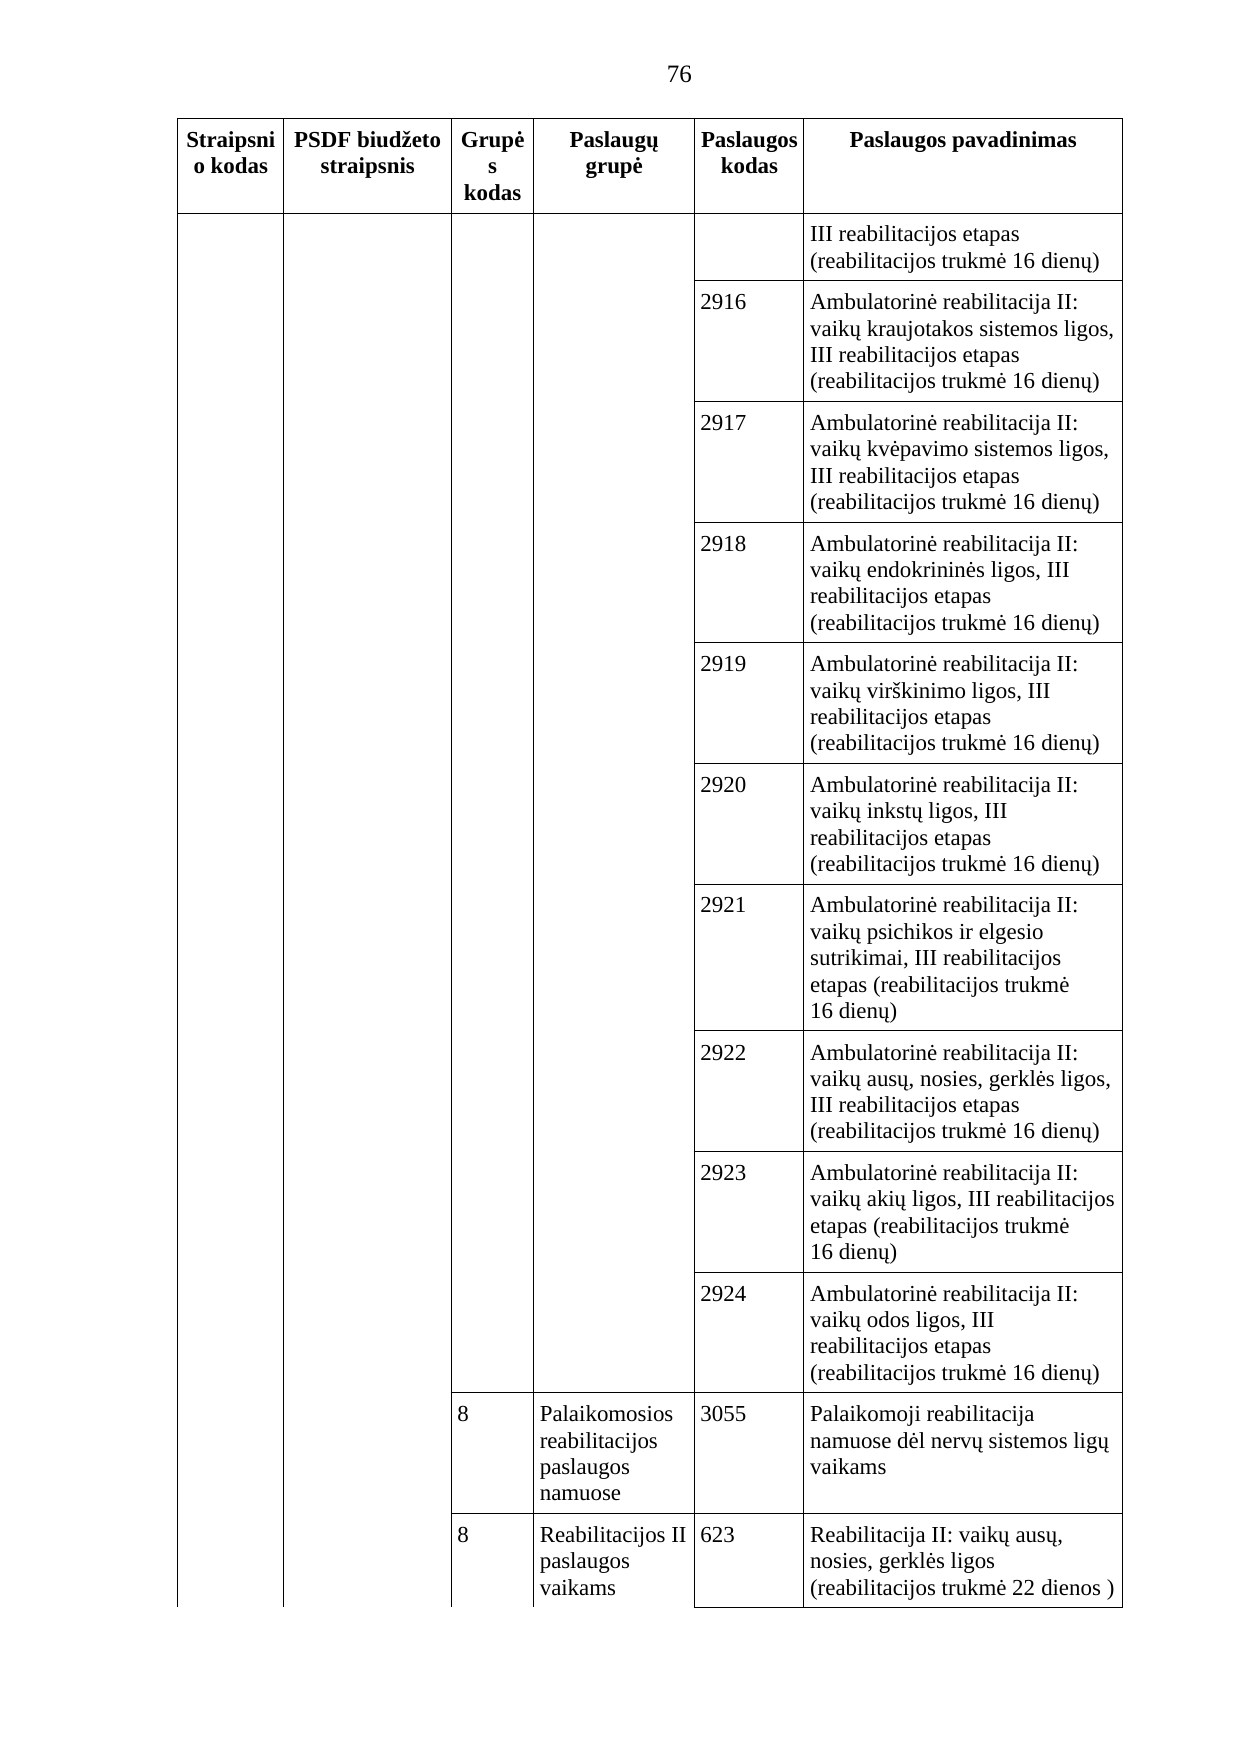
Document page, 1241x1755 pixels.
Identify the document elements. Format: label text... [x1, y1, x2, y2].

table_cell [178, 884, 283, 1030]
table_cell Ambulatorinė reabilitacija II: vaikų virškinimo ligos, III reabilitacijos etapas (reabilitacijos trukmė 16 dienų) [804, 643, 1122, 763]
table_header Paslaugos kodas [695, 119, 803, 212]
table_cell [452, 763, 533, 883]
table_cell Ambulatorinė reabilitacija II: vaikų endokrininės ligos, III reabilitacijos etapas (reabilitacijos trukmė 16 dienų) [804, 523, 1122, 642]
table_cell [534, 1030, 694, 1151]
table_cell [452, 1272, 533, 1392]
table_header Paslaugų grupė [534, 119, 694, 212]
table_cell [178, 522, 283, 642]
table_cell [534, 1151, 694, 1272]
table_cell [452, 280, 533, 401]
table_cell 3055 [695, 1393, 803, 1513]
table_cell Ambulatorinė reabilitacija II: vaikų psichikos ir elgesio sutrikimai, III reabilitacijos etapas (reabilitacijos trukmė 16 dienų) [804, 885, 1122, 1030]
table_cell 2919 [695, 643, 803, 763]
table_cell 8 [452, 1514, 533, 1607]
table_cell III reabilitacijos etapas (reabilitacijos trukmė 16 dienų) [804, 214, 1122, 280]
table_cell [178, 214, 283, 280]
table_cell [178, 1272, 283, 1392]
table_header Straipsnio kodas [178, 119, 283, 212]
table_cell [284, 280, 451, 401]
table_cell 2921 [695, 885, 803, 1030]
table_cell Ambulatorinė reabilitacija II: vaikų ausų, nosies, gerklės ligos, III reabilitacijos etapas (reabilitacijos trukmė 16 dienų) [804, 1031, 1122, 1151]
table_cell [284, 1272, 451, 1392]
table_header Grupės kodas [452, 119, 533, 212]
table_cell 623 [695, 1514, 803, 1607]
table_cell Ambulatorinė reabilitacija II: vaikų inkstų ligos, III reabilitacijos etapas (reabilitacijos trukmė 16 dienų) [804, 764, 1122, 883]
table_cell [452, 214, 533, 280]
table_cell 2920 [695, 764, 803, 883]
table_cell [284, 214, 451, 280]
table_cell 2917 [695, 402, 803, 522]
table_cell Palaikomoji reabilitacija namuose dėl nervų sistemos ligų vaikams [804, 1393, 1122, 1513]
table_cell 2922 [695, 1031, 803, 1151]
table_cell 2924 [695, 1273, 803, 1392]
table_cell [534, 280, 694, 401]
table_cell Ambulatorinė reabilitacija II: vaikų kraujotakos sistemos ligos, III reabilitacijos etapas (reabilitacijos trukmė 16 dienų) [804, 281, 1122, 401]
table_cell [178, 642, 283, 763]
table_cell 2916 [695, 281, 803, 401]
table_cell 8 [452, 1393, 533, 1513]
table_cell Reabilitacija II: vaikų ausų, nosies, gerklės ligos (reabilitacijos trukmė 22 dienos ) [804, 1514, 1122, 1607]
table_cell [178, 1030, 283, 1151]
table_cell [284, 1030, 451, 1151]
table_cell 2923 [695, 1152, 803, 1272]
table_cell [452, 884, 533, 1030]
table_cell [534, 763, 694, 883]
table_cell [284, 642, 451, 763]
table_cell Reabilitacijos II paslaugos vaikams [534, 1514, 694, 1607]
table_header Paslaugos pavadinimas [804, 119, 1122, 212]
table_cell [178, 1151, 283, 1272]
table_cell [534, 401, 694, 522]
table_cell [534, 642, 694, 763]
table_cell [452, 1151, 533, 1272]
table_cell [284, 1392, 451, 1513]
table_cell [284, 522, 451, 642]
table_cell Ambulatorinė reabilitacija II: vaikų odos ligos, III reabilitacijos etapas (reabilitacijos trukmė 16 dienų) [804, 1273, 1122, 1392]
table_cell [284, 401, 451, 522]
table_cell [178, 401, 283, 522]
table_cell [534, 214, 694, 280]
table_cell 2918 [695, 523, 803, 642]
table_cell [452, 1030, 533, 1151]
table_cell Ambulatorinė reabilitacija II: vaikų kvėpavimo sistemos ligos, III reabilitacijos etapas (reabilitacijos trukmė 16 dienų) [804, 402, 1122, 522]
table_cell [284, 884, 451, 1030]
table_cell [452, 642, 533, 763]
table_cell [178, 1392, 283, 1513]
table_cell [695, 214, 803, 280]
table_cell [178, 1513, 283, 1607]
table_cell [284, 763, 451, 883]
table_cell [284, 1513, 451, 1607]
table_cell [178, 763, 283, 883]
table_cell [178, 280, 283, 401]
table_cell [534, 1272, 694, 1392]
table_cell Palaikomosios reabilitacijos paslaugos namuose [534, 1393, 694, 1513]
table_cell [452, 401, 533, 522]
table_cell [284, 1151, 451, 1272]
table_cell [534, 884, 694, 1030]
table_cell Ambulatorinė reabilitacija II: vaikų akių ligos, III reabilitacijos etapas (reabilitacijos trukmė 16 dienų) [804, 1152, 1122, 1272]
table_cell [452, 522, 533, 642]
table_cell [534, 522, 694, 642]
table_header PSDF biudžeto straipsnis [284, 119, 451, 212]
